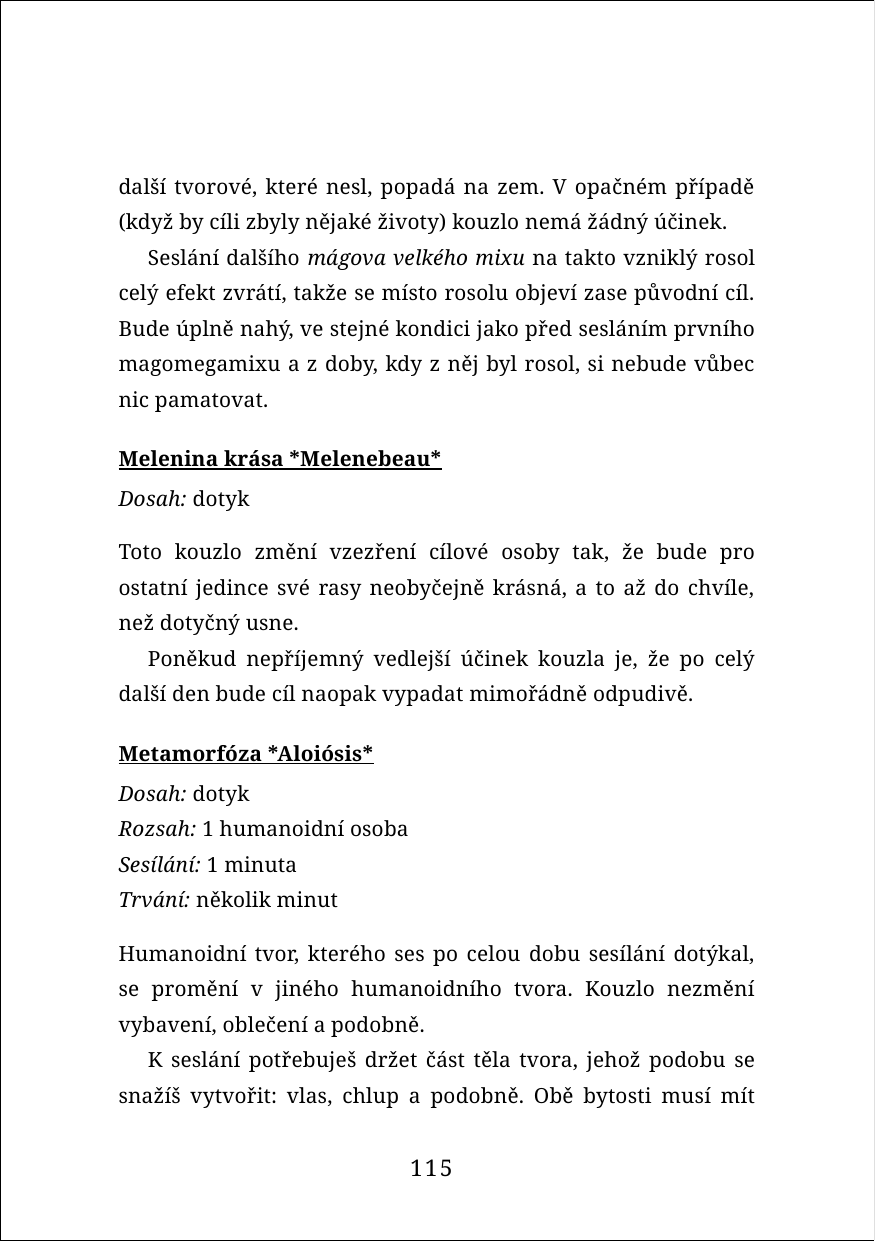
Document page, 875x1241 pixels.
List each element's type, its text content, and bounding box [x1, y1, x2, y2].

text další tvorové, které nesl, popadá na zem. V opačném případě (když by cíli zbyly nějaké životy) kouzlo nemá žádný účinek. Seslání dalšího mágova velkého mixu na takto vzniklý rosol celý efekt zvrátí, takže se místo rosolu objeví zase původní cíl. Bude úplně nahý, ve stejné kondici jako před sesláním prvního magomegamixu a z doby, kdy z něj byl rosol, si nebude vůbec nic pamatovat. [118, 172, 756, 413]
text Dosah: dotyk Rozsah: 1 humanoidní osoba Sesílání: 1 minuta Trvání: několik minut [118, 779, 756, 914]
text Humanoidní tvor, kterého ses po celou dobu sesílání dotýkal, se promění v jiného humanoidního tvora. Kouzlo nezmění vybavení, oblečení a podobně. K seslání potřebuješ držet část těla tvora, jehož podobu se snažíš vytvořit: vlas, chlup a podobně. Obě bytosti musí mít [118, 939, 756, 1109]
text Dosah: dotyk [118, 484, 756, 513]
subtitle Melenina krása *Melenebeau* [118, 444, 756, 472]
subtitle Metamorfóza *Aloiósis* [118, 739, 756, 767]
text Toto kouzlo změní vzezření cílové osoby tak, že bude pro ostatní jedince své rasy neobyčejně krásná, a to až do chvíle, než dotyčný usne. Poněkud nepříjemný vedlejší účinek kouzla je, že po celý další den bude cíl naopak vypadat mimořádně odpudivě. [118, 537, 756, 708]
